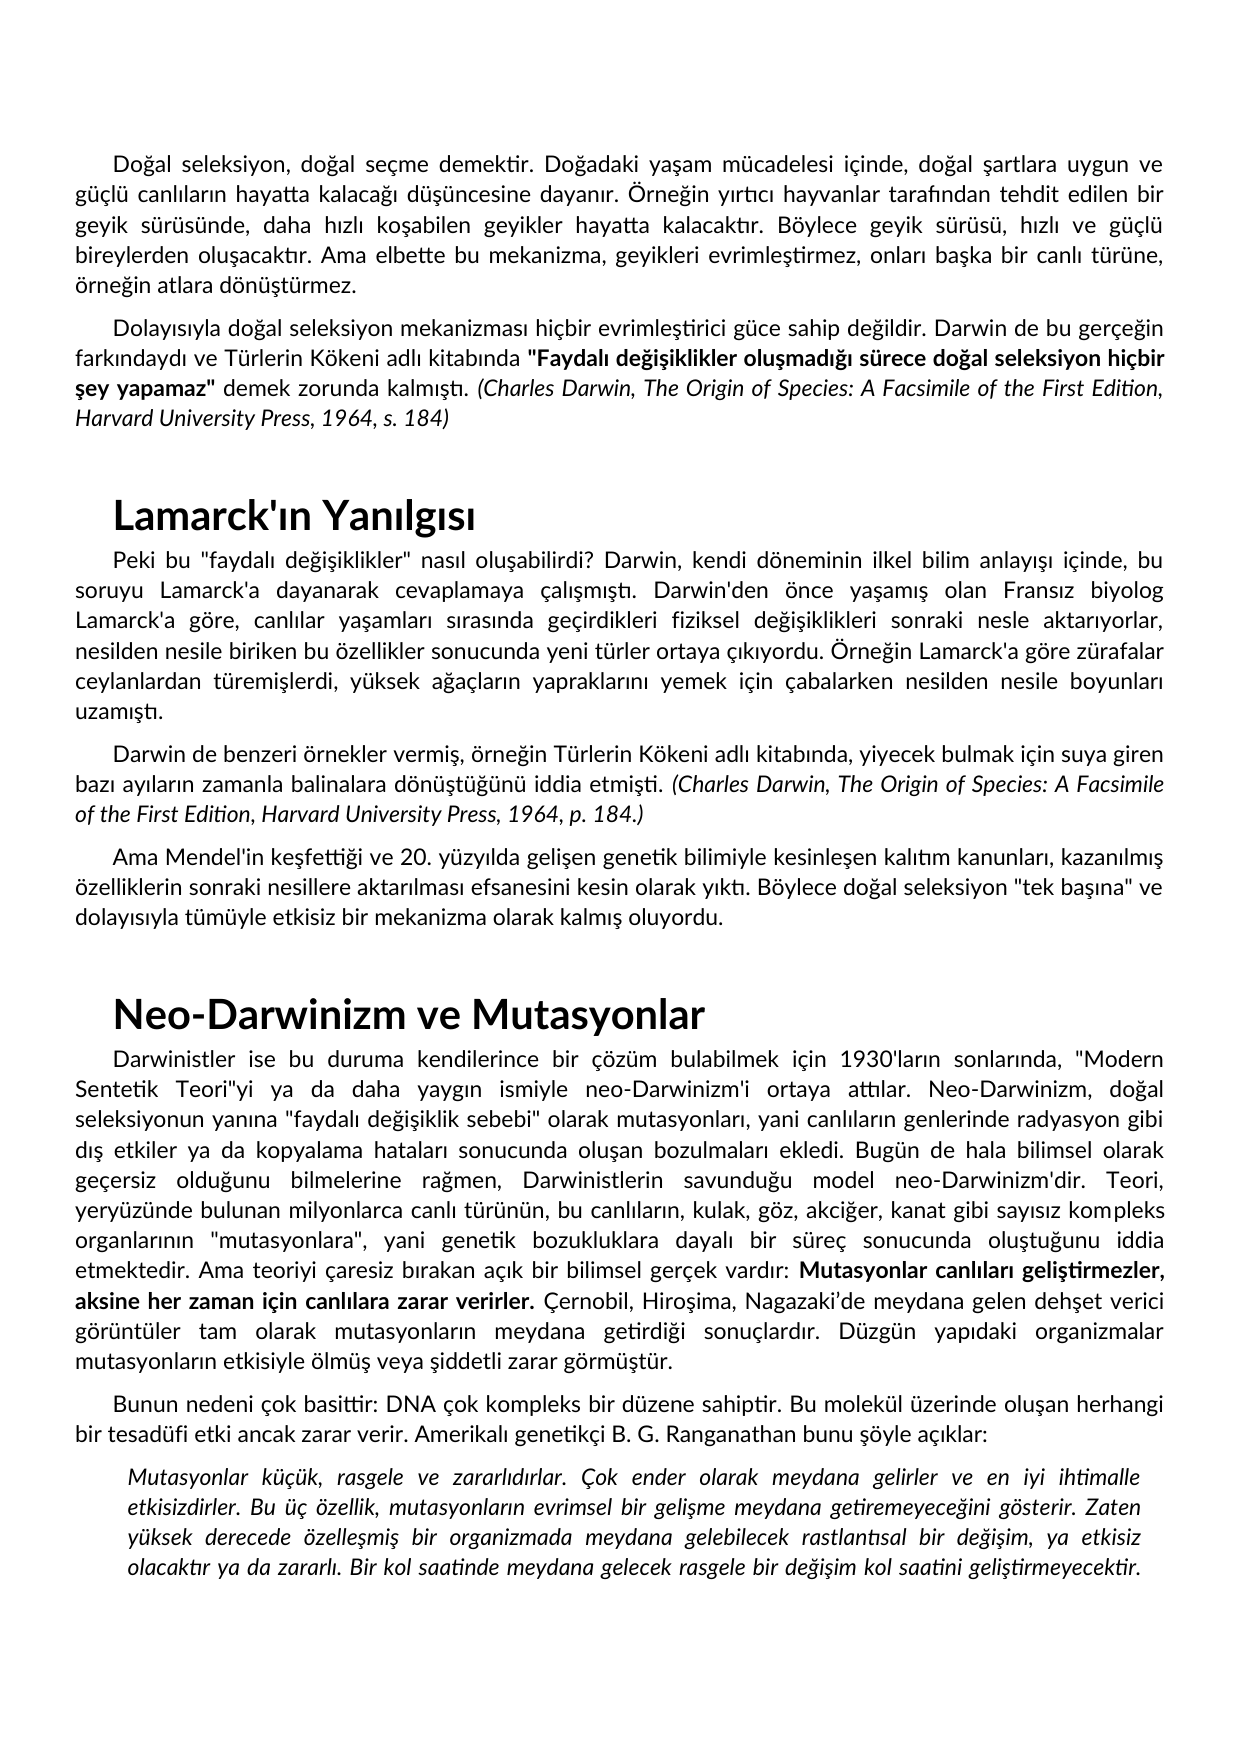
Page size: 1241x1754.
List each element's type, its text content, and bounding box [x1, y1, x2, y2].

subtitle Neo-Darwinizm ve Mutasyonlar [112, 988, 1165, 1038]
text Darwin de benzeri örnekler vermiş, örneğin Türlerin Kökeni adlı kitabında, yiyecek bulmak için suya giren bazı ayıların zamanla balinalara dönüştüğünü iddia etmişti. (Charles Darwin, The Origin of Species: A Facsimile of the First Edition, Harvard University Press, 1964, p. 184.) [75, 739, 1165, 827]
text Dolayısıyla doğal seleksiyon mekanizması hiçbir evrimleştirici güce sahip değildir. Darwin de bu gerçeğin farkındaydı ve Türlerin Kökeni adlı kitabında "Faydalı değişiklikler oluşmadığı sürece doğal seleksiyon hiçbir şey yapamaz" demek zorunda kalmıştı. (Charles Darwin, The Origin of Species: A Facsimile of the First Edition, Harvard University Press, 1964, s. 184) [75, 313, 1165, 432]
text Mutasyonlar küçük, rasgele ve zararlıdırlar. Çok ender olarak meydana gelirler ve en iyi ihtimalle etkisizdirler. Bu üç özellik, mutasyonların evrimsel bir gelişme meydana getiremeyeceğini gösterir. Zaten yüksek derecede özelleşmiş bir organizmada meydana gelebilecek rastlantısal bir değişim, ya etkisiz olacaktır ya da zararlı. Bir kol saatinde meydana gelecek rasgele bir değişim kol saatini geliştirmeyecektir. [127, 1462, 1143, 1581]
text Ama Mendel'in keşfettiği ve 20. yüzyılda gelişen genetik bilimiyle kesinleşen kalıtım kanunları, kazanılmış özelliklerin sonraki nesillere aktarılması efsanesini kesin olarak yıktı. Böylece doğal seleksiyon "tek başına" ve dolayısıyla tümüyle etkisiz bir mekanizma olarak kalmış oluyordu. [75, 843, 1165, 931]
text Peki bu "faydalı değişiklikler" nasıl oluşabilirdi? Darwin, kendi döneminin ilkel bilim anlayışı içinde, bu soruyu Lamarck'a dayanarak cevaplamaya çalışmıştı. Darwin'den önce yaşamış olan Fransız biyolog Lamarck'a göre, canlılar yaşamları sırasında geçirdikleri fiziksel değişiklikleri sonraki nesle aktarıyorlar, nesilden nesile biriken bu özellikler sonucunda yeni türler ortaya çıkıyordu. Örneğin Lamarck'a göre zürafalar ceylanlardan türemişlerdi, yüksek ağaçların yapraklarını yemek için çabalarken nesilden nesile boyunları uzamıştı. [75, 546, 1165, 724]
text Bunun nedeni çok basittir: DNA çok kompleks bir düzene sahiptir. Bu molekül üzerinde oluşan herhangi bir tesadüfi etki ancak zarar verir. Amerikalı genetikçi B. G. Ranganathan bunu şöyle açıklar: [75, 1389, 1165, 1447]
text Doğal seleksiyon, doğal seçme demektir. Doğadaki yaşam mücadelesi içinde, doğal şartlara uygun ve güçlü canlıların hayatta kalacağı düşüncesine dayanır. Örneğin yırtıcı hayvanlar tarafından tehdit edilen bir geyik sürüsünde, daha hızlı koşabilen geyikler hayatta kalacaktır. Böylece geyik sürüsü, hızlı ve güçlü bireylerden oluşacaktır. Ama elbette bu mekanizma, geyikleri evrimleştirmez, onları başka bir canlı türüne, örneğin atlara dönüştürmez. [75, 150, 1165, 298]
subtitle Lamarck'ın Yanılgısı [112, 489, 1165, 539]
text Darwinistler ise bu duruma kendilerince bir çözüm bulabilmek için 1930'ların sonlarında, "Modern Sentetik Teori"yi ya da daha yaygın ismiyle neo-Darwinizm'i ortaya attılar. Neo-Darwinizm, doğal seleksiyonun yanına "faydalı değişiklik sebebi" olarak mutasyonları, yani canlıların genlerinde radyasyon gibi dış etkiler ya da kopyalama hataları sonucunda oluşan bozulmaları ekledi. Bugün de hala bilimsel olarak geçersiz olduğunu bilmelerine rağmen, Darwinistlerin savunduğu model neo-Darwinizm'dir. Teori, yeryüzünde bulunan milyonlarca canlı türünün, bu canlıların, kulak, göz, akciğer, kanat gibi sayısız kompleks organlarının "mutasyonlara", yani genetik bozukluklara dayalı bir süreç sonucunda oluştuğunu iddia etmektedir. Ama teoriyi çaresiz bırakan açık bir bilimsel gerçek vardır: Mutasyonlar canlıları geliştirmezler, aksine her zaman için canlılara zarar verirler. Çernobil, Hiroşima, Nagazaki’de meydana gelen dehşet verici görüntüler tam olarak mutasyonların meydana getirdiği sonuçlardır. Düzgün yapıdaki organizmalar mutasyonların etkisiyle ölmüş veya şiddetli zarar görmüştür. [75, 1045, 1165, 1374]
